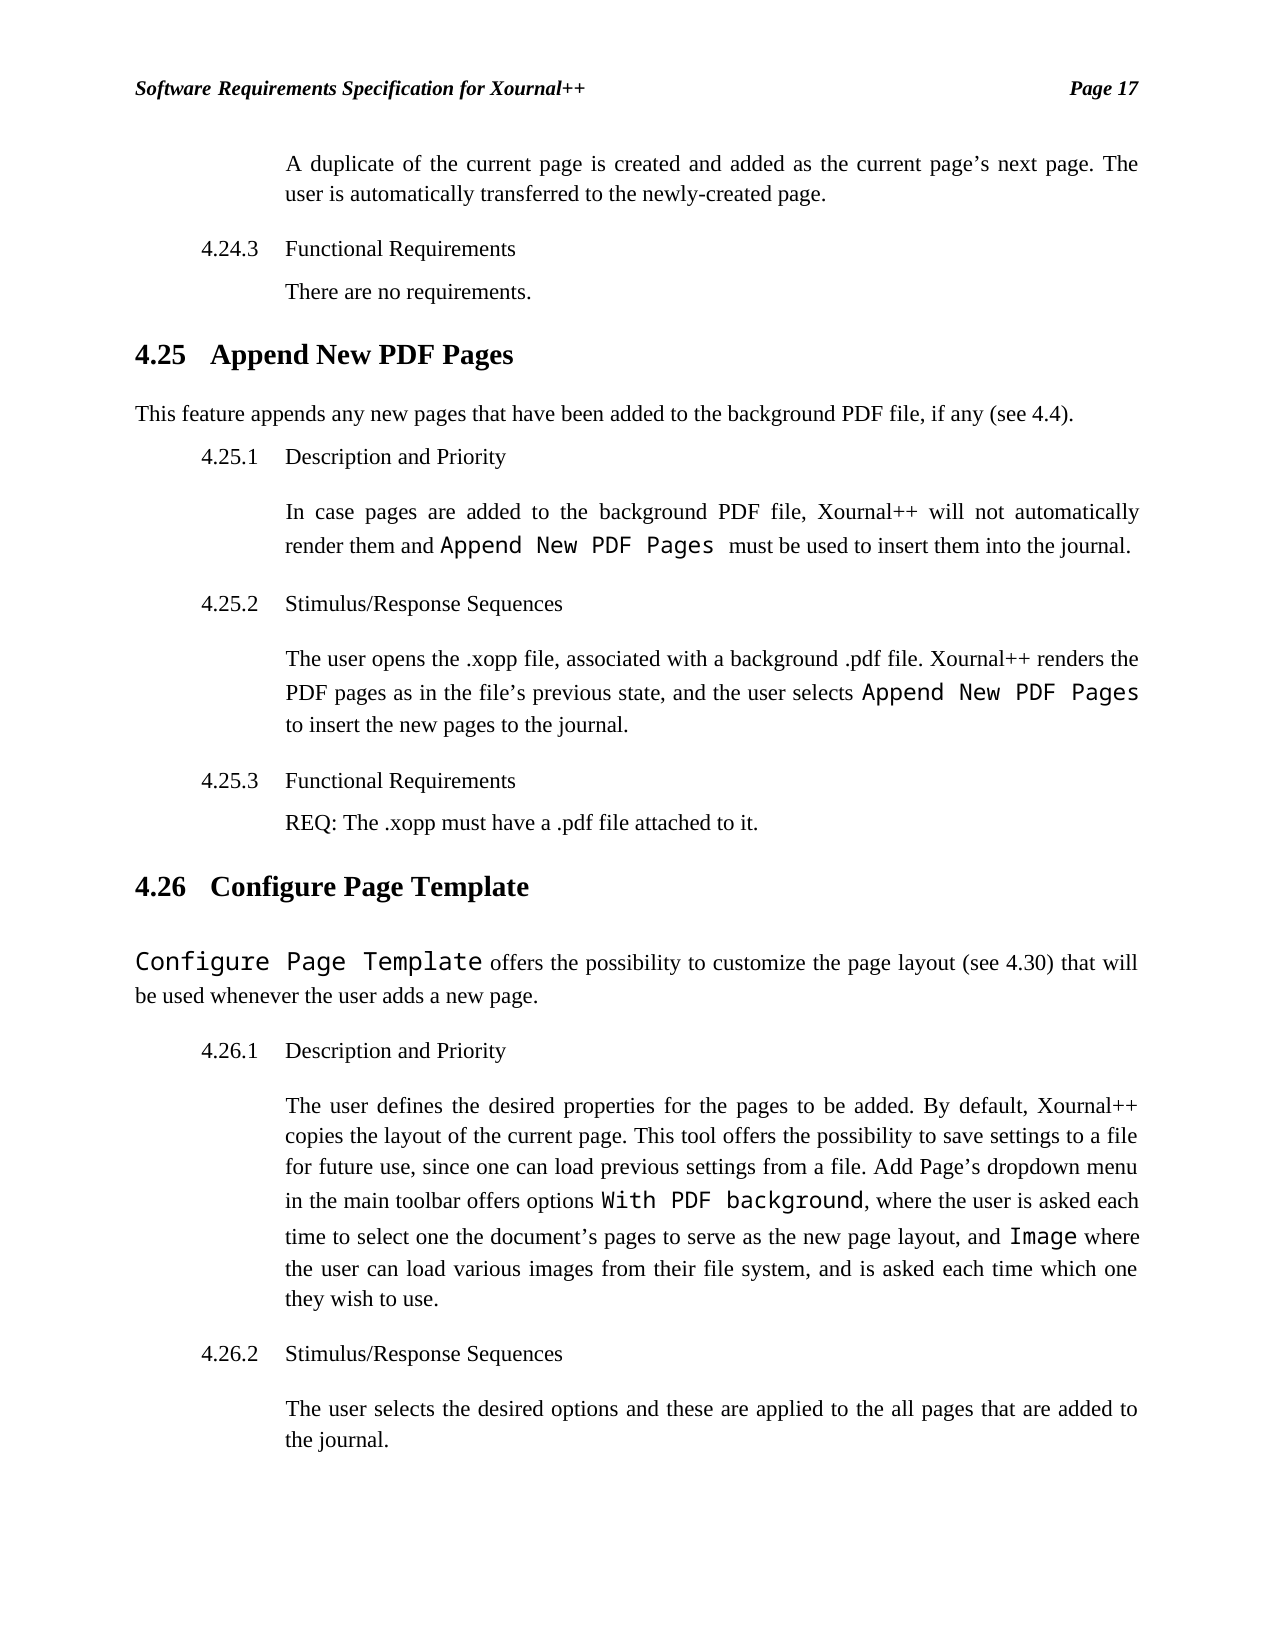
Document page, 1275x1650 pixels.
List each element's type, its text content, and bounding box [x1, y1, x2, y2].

text 4.26.2 Stimulus/Response Sequences [201, 1340, 1140, 1367]
text 4.25.3 Functional Requirements [201, 767, 1140, 793]
text The user defines the desired properties for the pages to be added. By default, Xournal++ copies the layout of the current page. This tool offers the possibility to save settings to a file for future use, since one can load previous settings from a file. Add Page’s dropdown menu in the main toolbar offers options With PDF background, where the user is asked each time to select one the document’s pages to serve as the new page layout, and Image where the user can load various images from their file system, and is asked each time which one they wish to use. [285, 1092, 1140, 1311]
text There are no requirements. [210, 278, 1140, 304]
text 4.25.2 Stimulus/Response Sequences [201, 590, 1140, 616]
text The user selects the desired options and these are applied to the all pages that are added to the journal. [285, 1395, 1140, 1452]
text In case pages are added to the background PDF file, Xournal++ will not automatically render them and Append New PDF Pages must be used to insert them into the journal. [285, 498, 1140, 560]
text This feature appends any new pages that have been added to the background PDF file, if any (see 4.4). [135, 400, 1140, 427]
text 4.24.3 Functional Requirements [201, 235, 1140, 262]
text A duplicate of the current page is created and added as the current page’s next page. The user is automatically transferred to the newly-created page. [285, 150, 1140, 207]
subtitle Configure Page Template [135, 869, 1140, 902]
subtitle Append New PDF Pages [135, 337, 1140, 371]
text 4.25.1 Description and Priority [201, 443, 1140, 469]
text 4.26.1 Description and Priority [201, 1037, 1140, 1063]
text Configure Page Template offers the possibility to customize the page layout (see 4.30) that will be used whenever the user adds a new page. [135, 944, 1140, 1008]
text The user opens the .xopp file, associated with a background .pdf file. Xournal++ renders the PDF pages as in the file’s previous state, and the user selects Append New PDF Pages to insert the new pages to the journal. [285, 645, 1140, 738]
text REQ: The .xopp must have a .pdf file attached to it. [210, 809, 1140, 836]
